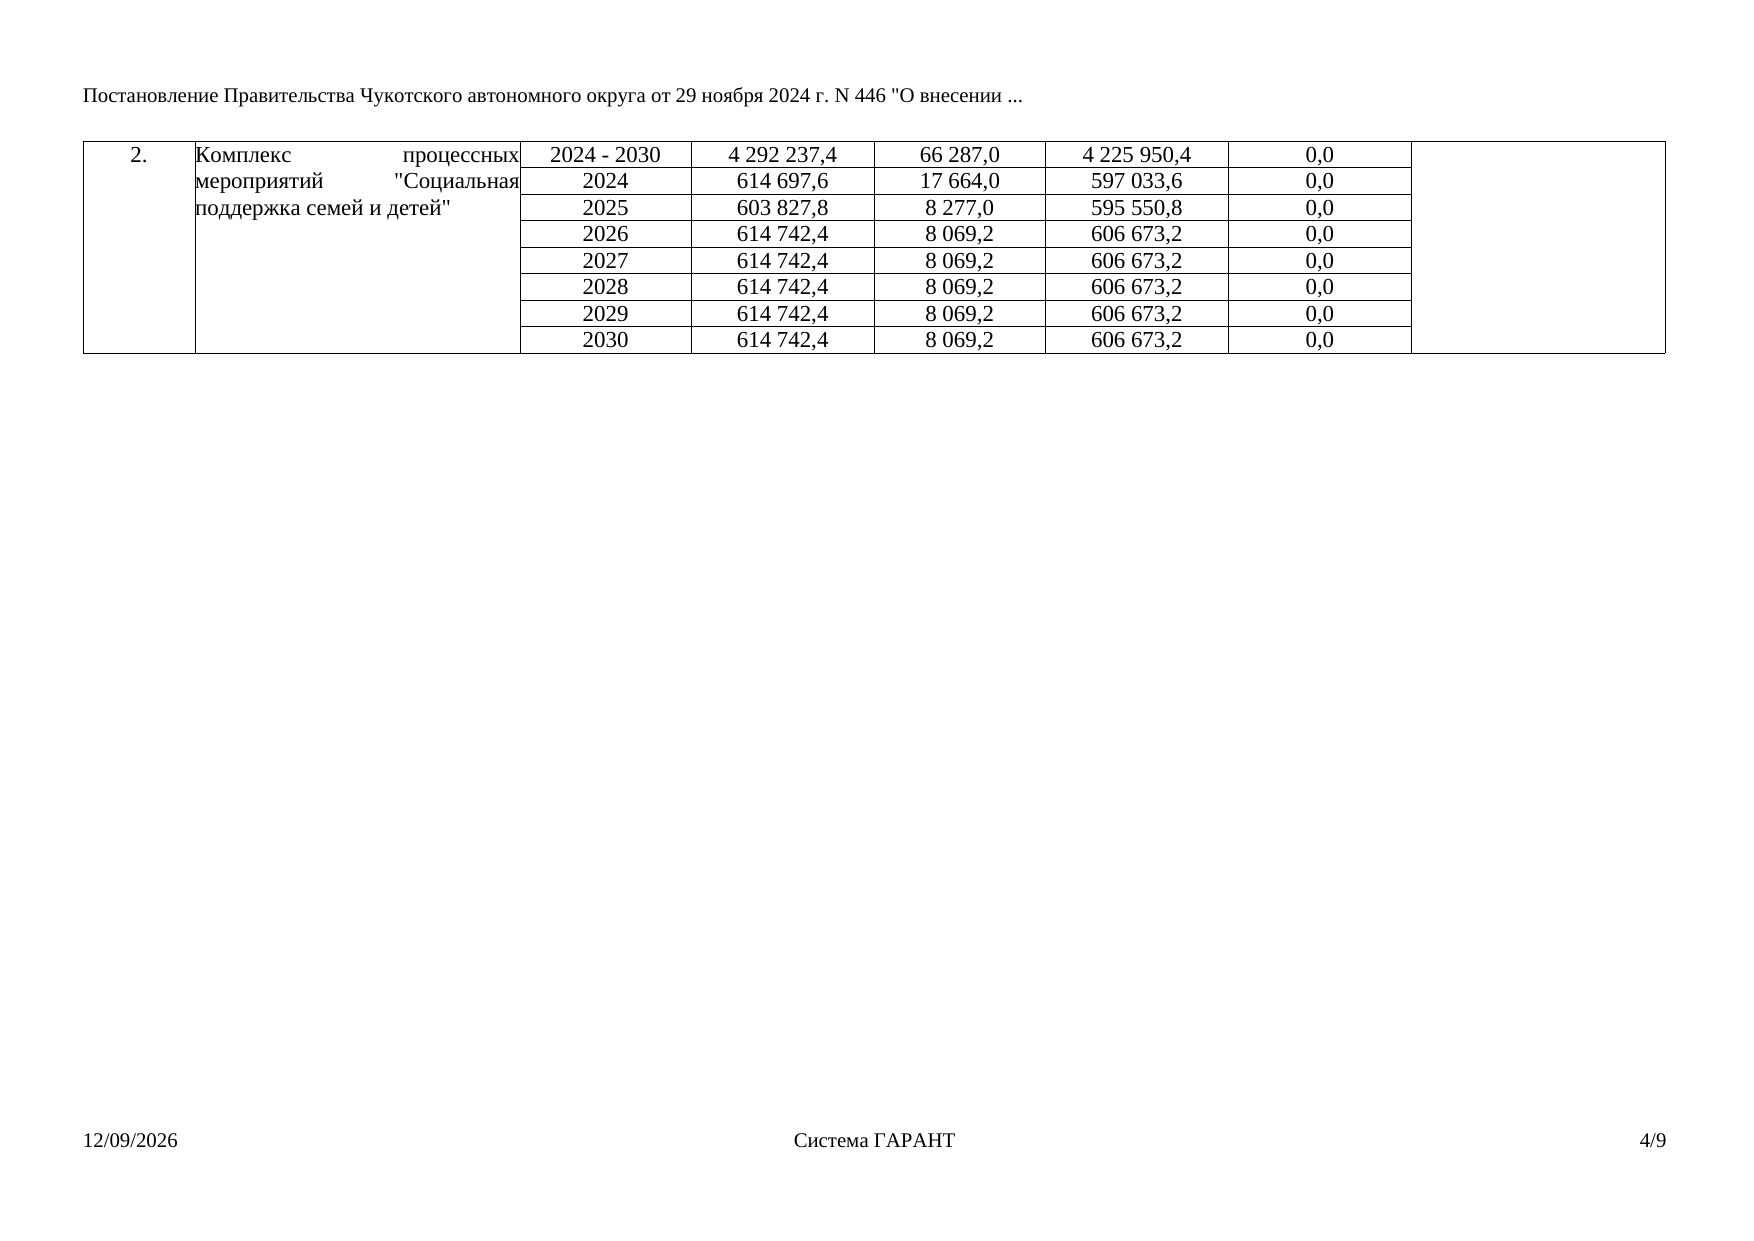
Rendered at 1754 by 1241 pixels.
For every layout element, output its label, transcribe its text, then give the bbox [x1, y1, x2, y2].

table_cell 0,0 [1229, 327, 1411, 353]
table_cell 8 069,2 [875, 274, 1045, 300]
table_cell 8 277,0 [875, 195, 1045, 220]
table_cell 0,0 [1229, 195, 1411, 220]
table_cell 614 742,4 [692, 327, 874, 353]
table_cell 606 673,2 [1046, 248, 1228, 273]
table_header 66 287,0 [875, 142, 1045, 167]
table_cell 8 069,2 [875, 221, 1045, 247]
table_header 2024 - 2030 [521, 142, 691, 167]
table_cell 2024 [521, 168, 691, 194]
table_cell 2025 [521, 195, 691, 220]
table_cell 597 033,6 [1046, 168, 1228, 194]
table_cell 614 742,4 [692, 301, 874, 326]
table_cell 614 742,4 [692, 274, 874, 300]
table_cell 8 069,2 [875, 301, 1045, 326]
table_cell 614 697,6 [692, 168, 874, 194]
table_cell 0,0 [1229, 301, 1411, 326]
table_cell 606 673,2 [1046, 327, 1228, 353]
table_cell 0,0 [1229, 248, 1411, 273]
table_cell 2029 [521, 301, 691, 326]
table_cell 606 673,2 [1046, 274, 1228, 300]
table_cell 2026 [521, 221, 691, 247]
table_cell 595 550,8 [1046, 195, 1228, 220]
table_header Комплекс процессных мероприятий "Социальная поддержка семей и детей" [196, 142, 520, 353]
table_cell 0,0 [1229, 168, 1411, 194]
table_header 4 225 950,4 [1046, 142, 1228, 167]
table_cell 614 742,4 [692, 248, 874, 273]
table_header 0,0 [1229, 142, 1411, 167]
table_cell 2030 [521, 327, 691, 353]
table_header 2. [84, 142, 195, 353]
table_cell 606 673,2 [1046, 221, 1228, 247]
table_cell 8 069,2 [875, 327, 1045, 353]
table_cell 614 742,4 [692, 221, 874, 247]
table_cell 2028 [521, 274, 691, 300]
table_header [1412, 142, 1665, 353]
table_cell 2027 [521, 248, 691, 273]
table_cell 603 827,8 [692, 195, 874, 220]
table_cell 0,0 [1229, 221, 1411, 247]
table_cell 606 673,2 [1046, 301, 1228, 326]
table_header 4 292 237,4 [692, 142, 874, 167]
table_cell 17 664,0 [875, 168, 1045, 194]
table_cell 0,0 [1229, 274, 1411, 300]
table_cell 8 069,2 [875, 248, 1045, 273]
